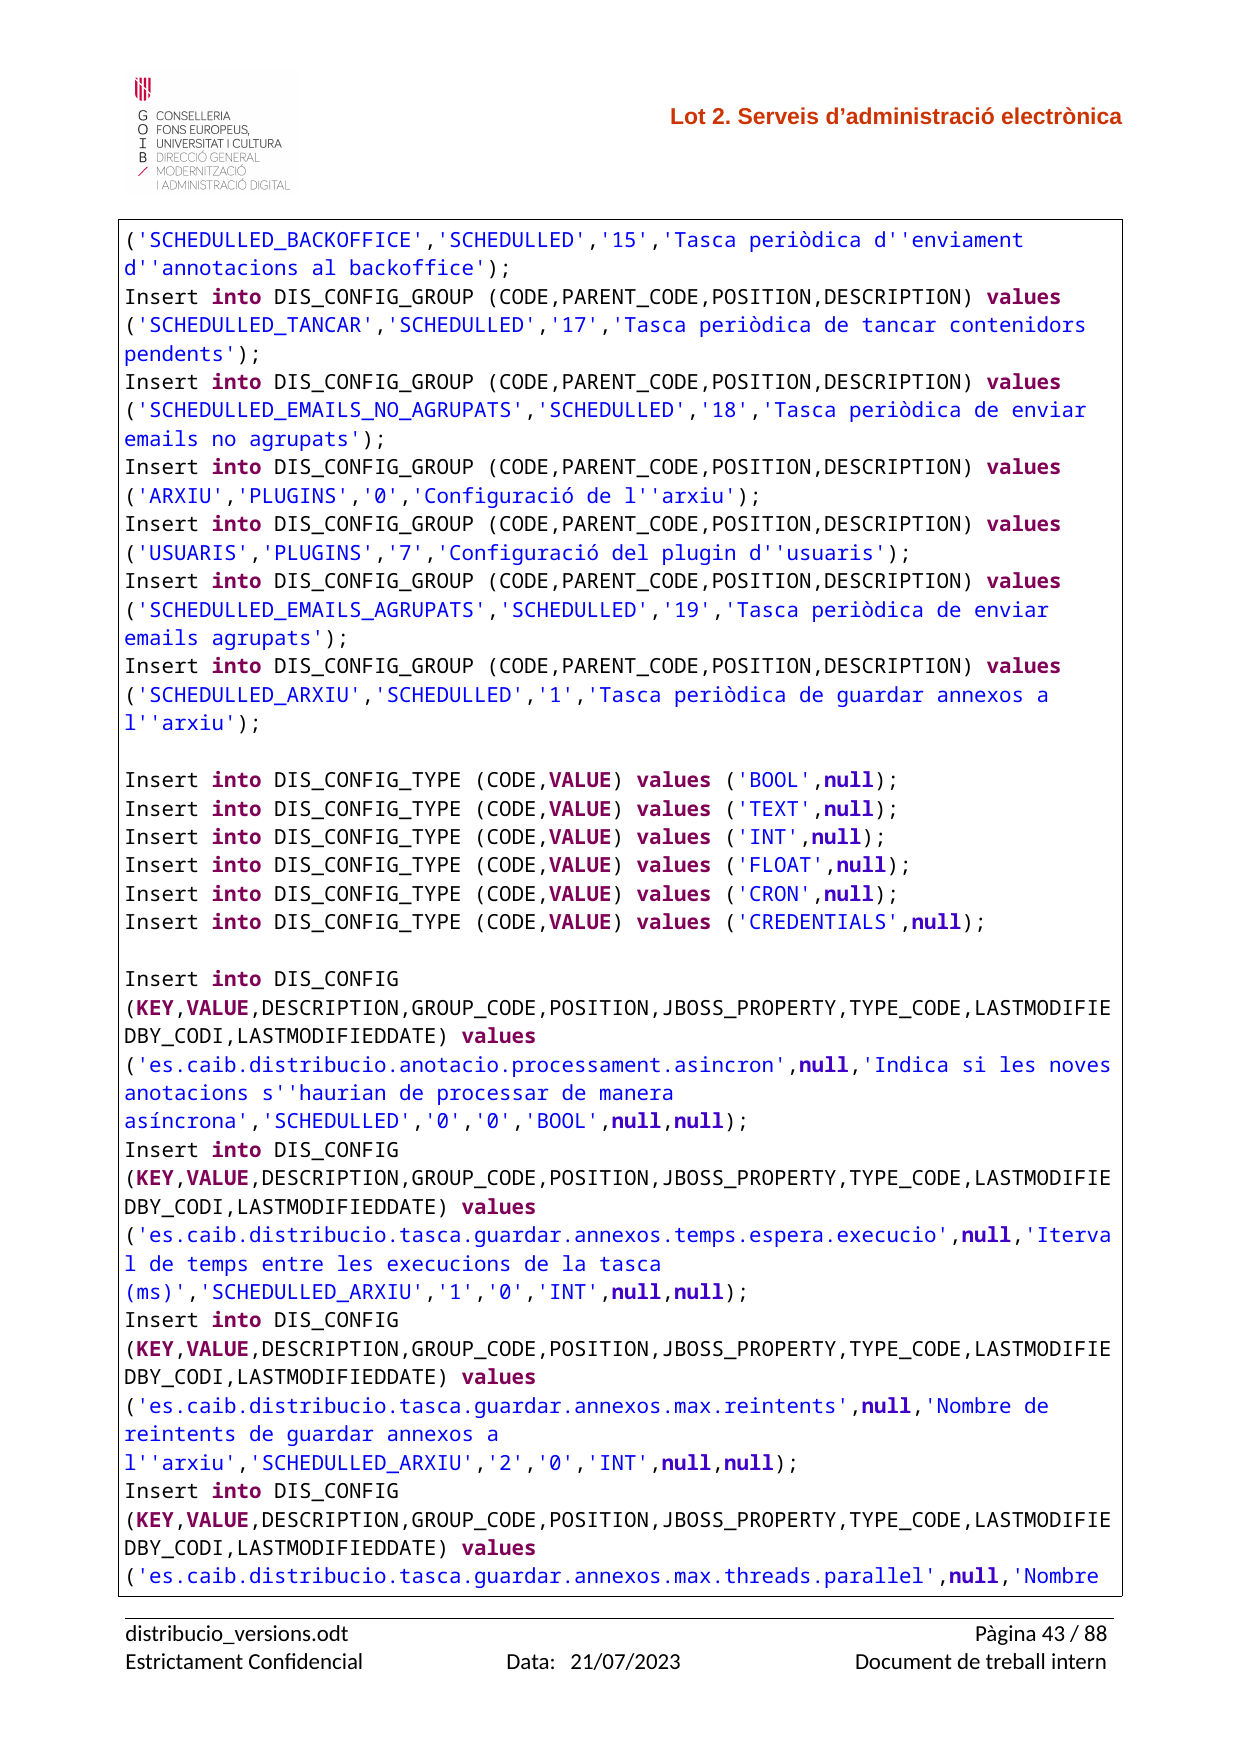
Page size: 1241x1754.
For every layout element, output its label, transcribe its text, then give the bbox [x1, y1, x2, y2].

table_header ('SCHEDULLED_BACKOFFICE','SCHEDULLED','15','Tasca periòdica d''enviament d''annotacions al backoffice'); Insert into DIS_CONFIG_GROUP (CODE,PARENT_CODE,POSITION,DESCRIPTION) values ('SCHEDULLED_TANCAR','SCHEDULLED','17','Tasca periòdica de tancar contenidors pendents'); Insert into DIS_CONFIG_GROUP (CODE,PARENT_CODE,POSITION,DESCRIPTION) values ('SCHEDULLED_EMAILS_NO_AGRUPATS','SCHEDULLED','18','Tasca periòdica de enviar emails no agrupats'); Insert into DIS_CONFIG_GROUP (CODE,PARENT_CODE,POSITION,DESCRIPTION) values ('ARXIU','PLUGINS','0','Configuració de l''arxiu'); Insert into DIS_CONFIG_GROUP (CODE,PARENT_CODE,POSITION,DESCRIPTION) values ('USUARIS','PLUGINS','7','Configuració del plugin d''usuaris'); Insert into DIS_CONFIG_GROUP (CODE,PARENT_CODE,POSITION,DESCRIPTION) values ('SCHEDULLED_EMAILS_AGRUPATS','SCHEDULLED','19','Tasca periòdica de enviar emails agrupats'); Insert into DIS_CONFIG_GROUP (CODE,PARENT_CODE,POSITION,DESCRIPTION) values ('SCHEDULLED_ARXIU','SCHEDULLED','1','Tasca periòdica de guardar annexos a l''arxiu'); Insert into DIS_CONFIG_TYPE (CODE,VALUE) values ('BOOL',null); Insert into DIS_CONFIG_TYPE (CODE,VALUE) values ('TEXT',null); Insert into DIS_CONFIG_TYPE (CODE,VALUE) values ('INT',null); Insert into DIS_CONFIG_TYPE (CODE,VALUE) values ('FLOAT',null); Insert into DIS_CONFIG_TYPE (CODE,VALUE) values ('CRON',null); Insert into DIS_CONFIG_TYPE (CODE,VALUE) values ('CREDENTIALS',null); Insert into DIS_CONFIG (KEY,VALUE,DESCRIPTION,GROUP_CODE,POSITION,JBOSS_PROPERTY,TYPE_CODE,LASTMODIFIEDBY_CODI,LASTMODIFIEDDATE) values ('es.caib.distribucio.anotacio.processament.asincron',null,'Indica si les noves anotacions s''haurian de processar de manera asíncrona','SCHEDULLED','0','0','BOOL',null,null); Insert into DIS_CONFIG (KEY,VALUE,DESCRIPTION,GROUP_CODE,POSITION,JBOSS_PROPERTY,TYPE_CODE,LASTMODIFIEDBY_CODI,LASTMODIFIEDDATE) values ('es.caib.distribucio.tasca.guardar.annexos.temps.espera.execucio',null,'Iterval de temps entre les execucions de la tasca (ms)','SCHEDULLED_ARXIU','1','0','INT',null,null); Insert into DIS_CONFIG (KEY,VALUE,DESCRIPTION,GROUP_CODE,POSITION,JBOSS_PROPERTY,TYPE_CODE,LASTMODIFIEDBY_CODI,LASTMODIFIEDDATE) values ('es.caib.distribucio.tasca.guardar.annexos.max.reintents',null,'Nombre de reintents de guardar annexos a l''arxiu','SCHEDULLED_ARXIU','2','0','INT',null,null); Insert into DIS_CONFIG (KEY,VALUE,DESCRIPTION,GROUP_CODE,POSITION,JBOSS_PROPERTY,TYPE_CODE,LASTMODIFIEDBY_CODI,LASTMODIFIEDDATE) values ('es.caib.distribucio.tasca.guardar.annexos.max.threads.parallel',null,'Nombre [119, 220, 1122, 1596]
picture [126, 70, 299, 197]
